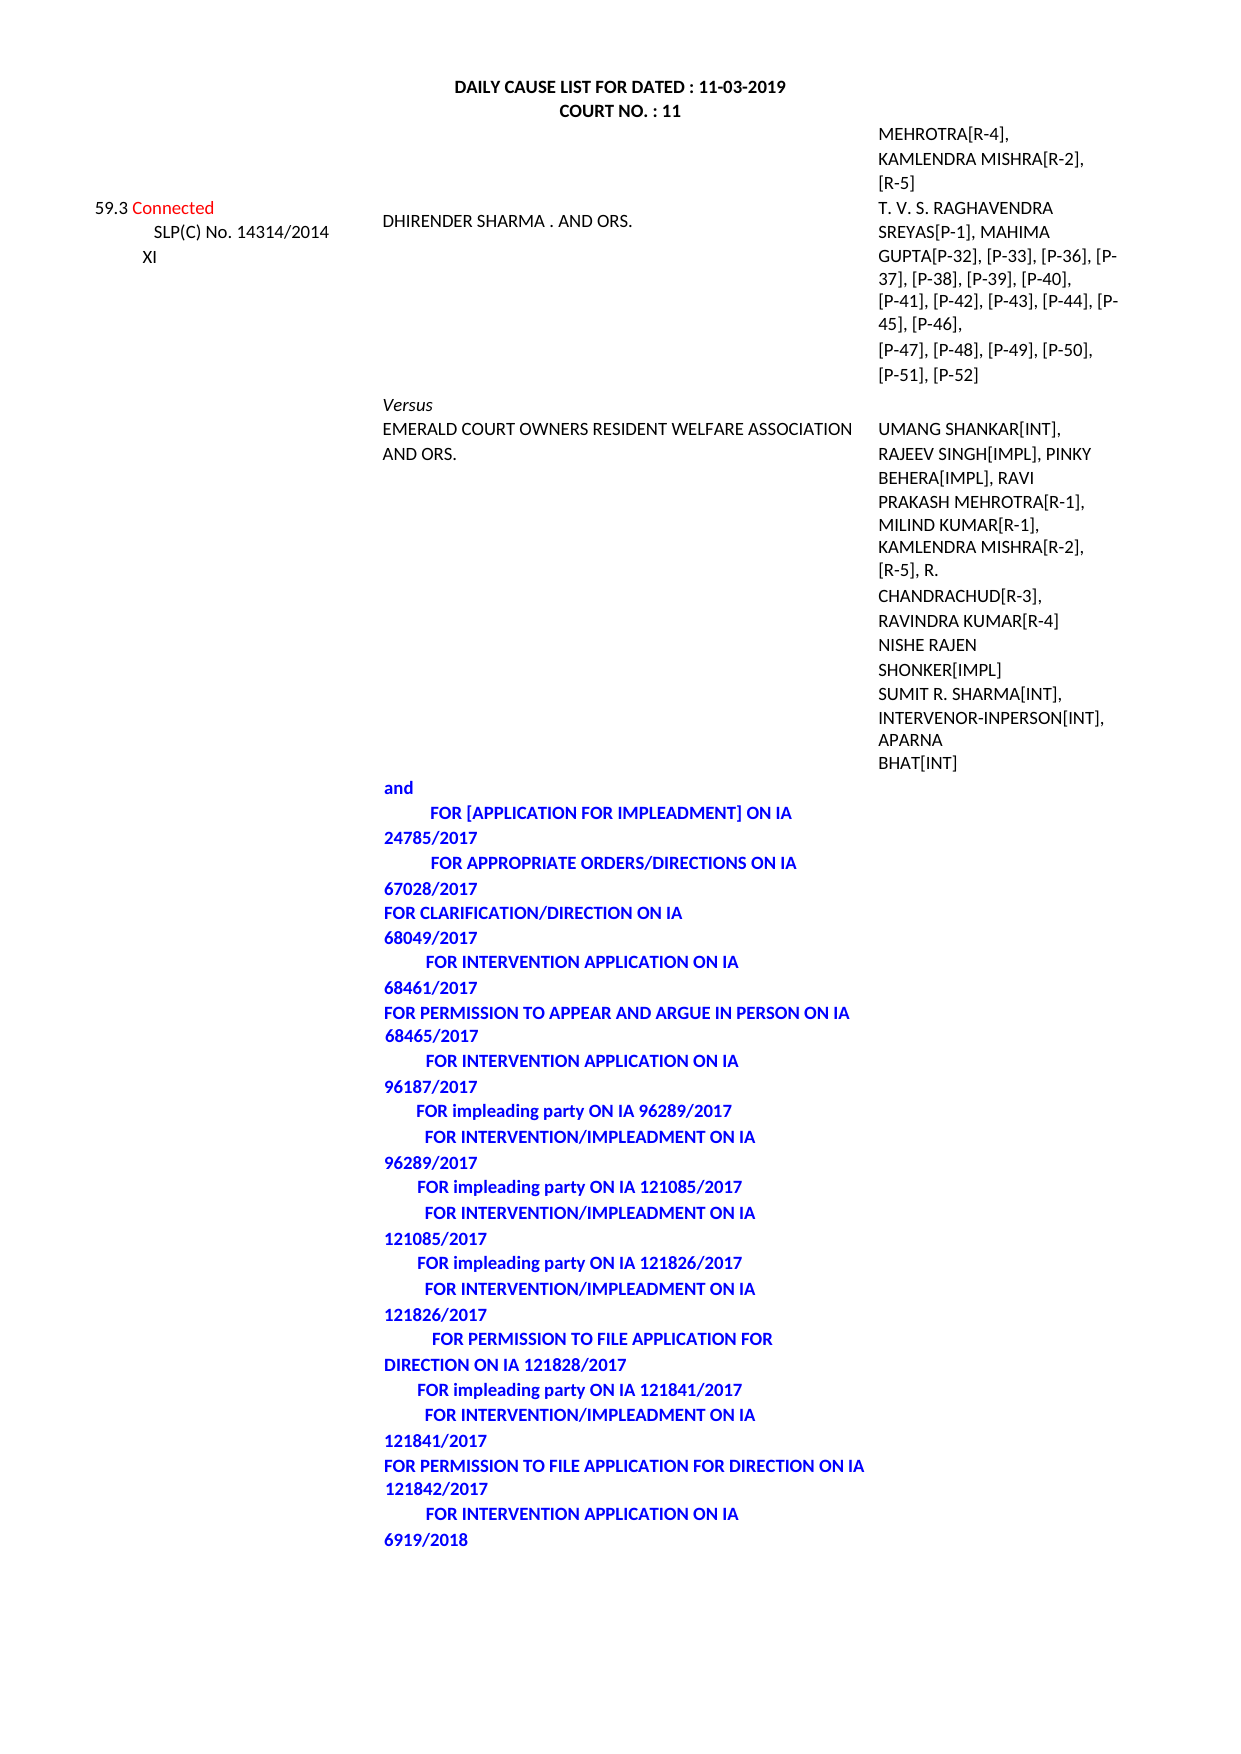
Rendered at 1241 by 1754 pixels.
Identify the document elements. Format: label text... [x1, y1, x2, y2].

text FOR impleading party ON IA 121826/2017 [253, 1251, 906, 1274]
text 121826/2017 [384, 1303, 867, 1326]
text FOR INTERVENTION APPLICATION ON IA [253, 951, 911, 973]
text FOR PERMISSION TO FILE APPLICATION FOR [253, 1327, 951, 1350]
text 96187/2017 [384, 1075, 867, 1098]
table_cell [90, 418, 382, 776]
table_cell 59.3 Connected SLP(C) No. 14314/2014 XI [90, 196, 382, 417]
text 24785/2017 [384, 827, 867, 849]
text FOR PERMISSION TO APPEAR AND ARGUE IN PERSON ON IA 68465/2017 [384, 1001, 867, 1047]
text 121841/2017 [384, 1429, 867, 1452]
table_cell [90, 123, 382, 196]
text FOR INTERVENTION APPLICATION ON IA [253, 1049, 911, 1072]
text FOR [APPLICATION FOR IMPLEADMENT] ON IA [253, 801, 969, 824]
table_cell T. V. S. RAGHAVENDRA SREYAS[P-1], MAHIMA GUPTA[P-32], [P-33], [P-36], [P-37], [P-38], [P-39], [P-40], [P-41], [P-42], [P-43], [P-44], [P-45], [P-46], [P-47], [P-48], [P-49], [P-50], [P-51], [P-52] [878, 196, 1134, 417]
table_cell DHIRENDER SHARMA . AND ORS. Versus [383, 196, 878, 417]
table_cell EMERALD COURT OWNERS RESIDENT WELFARE ASSOCIATION AND ORS. [383, 418, 878, 776]
table_cell [383, 123, 878, 196]
text FOR INTERVENTION/IMPLEADMENT ON IA [253, 1403, 927, 1426]
text 68049/2017 [384, 926, 867, 949]
text FOR impleading party ON IA 121085/2017 [253, 1175, 906, 1198]
text FOR impleading party ON IA 96289/2017 [253, 1099, 894, 1122]
text 67028/2017 [384, 877, 867, 900]
text 121085/2017 [384, 1227, 867, 1250]
text 6919/2018 [384, 1528, 867, 1551]
text FOR impleading party ON IA 121841/2017 [253, 1378, 906, 1401]
text FOR INTERVENTION/IMPLEADMENT ON IA [253, 1125, 927, 1148]
text FOR PERMISSION TO FILE APPLICATION FOR DIRECTION ON IA 121842/2017 [384, 1454, 867, 1500]
text FOR INTERVENTION/IMPLEADMENT ON IA [253, 1277, 927, 1300]
text FOR CLARIFICATION/DIRECTION ON IA [384, 901, 867, 924]
table_cell UMANG SHANKAR[INT], RAJEEV SINGH[IMPL], PINKY BEHERA[IMPL], RAVI PRAKASH MEHROTRA[R-1], MILIND KUMAR[R-1], KAMLENDRA MISHRA[R-2], [R-5], R. CHANDRACHUD[R-3], RAVINDRA KUMAR[R-4] NISHE RAJEN SHONKER[IMPL] SUMIT R. SHARMA[INT], INTERVENOR-INPERSON[INT], APARNA BHAT[INT] [878, 418, 1134, 776]
text FOR INTERVENTION APPLICATION ON IA [253, 1502, 911, 1525]
text 96289/2017 [384, 1151, 867, 1174]
text and [384, 776, 867, 799]
text 68461/2017 [384, 976, 867, 999]
table_cell MEHROTRA[R-4], KAMLENDRA MISHRA[R-2], [R-5] [878, 123, 1134, 196]
text FOR APPROPRIATE ORDERS/DIRECTIONS ON IA [253, 851, 974, 874]
text FOR INTERVENTION/IMPLEADMENT ON IA [253, 1201, 927, 1224]
text DIRECTION ON IA 121828/2017 [384, 1353, 867, 1376]
